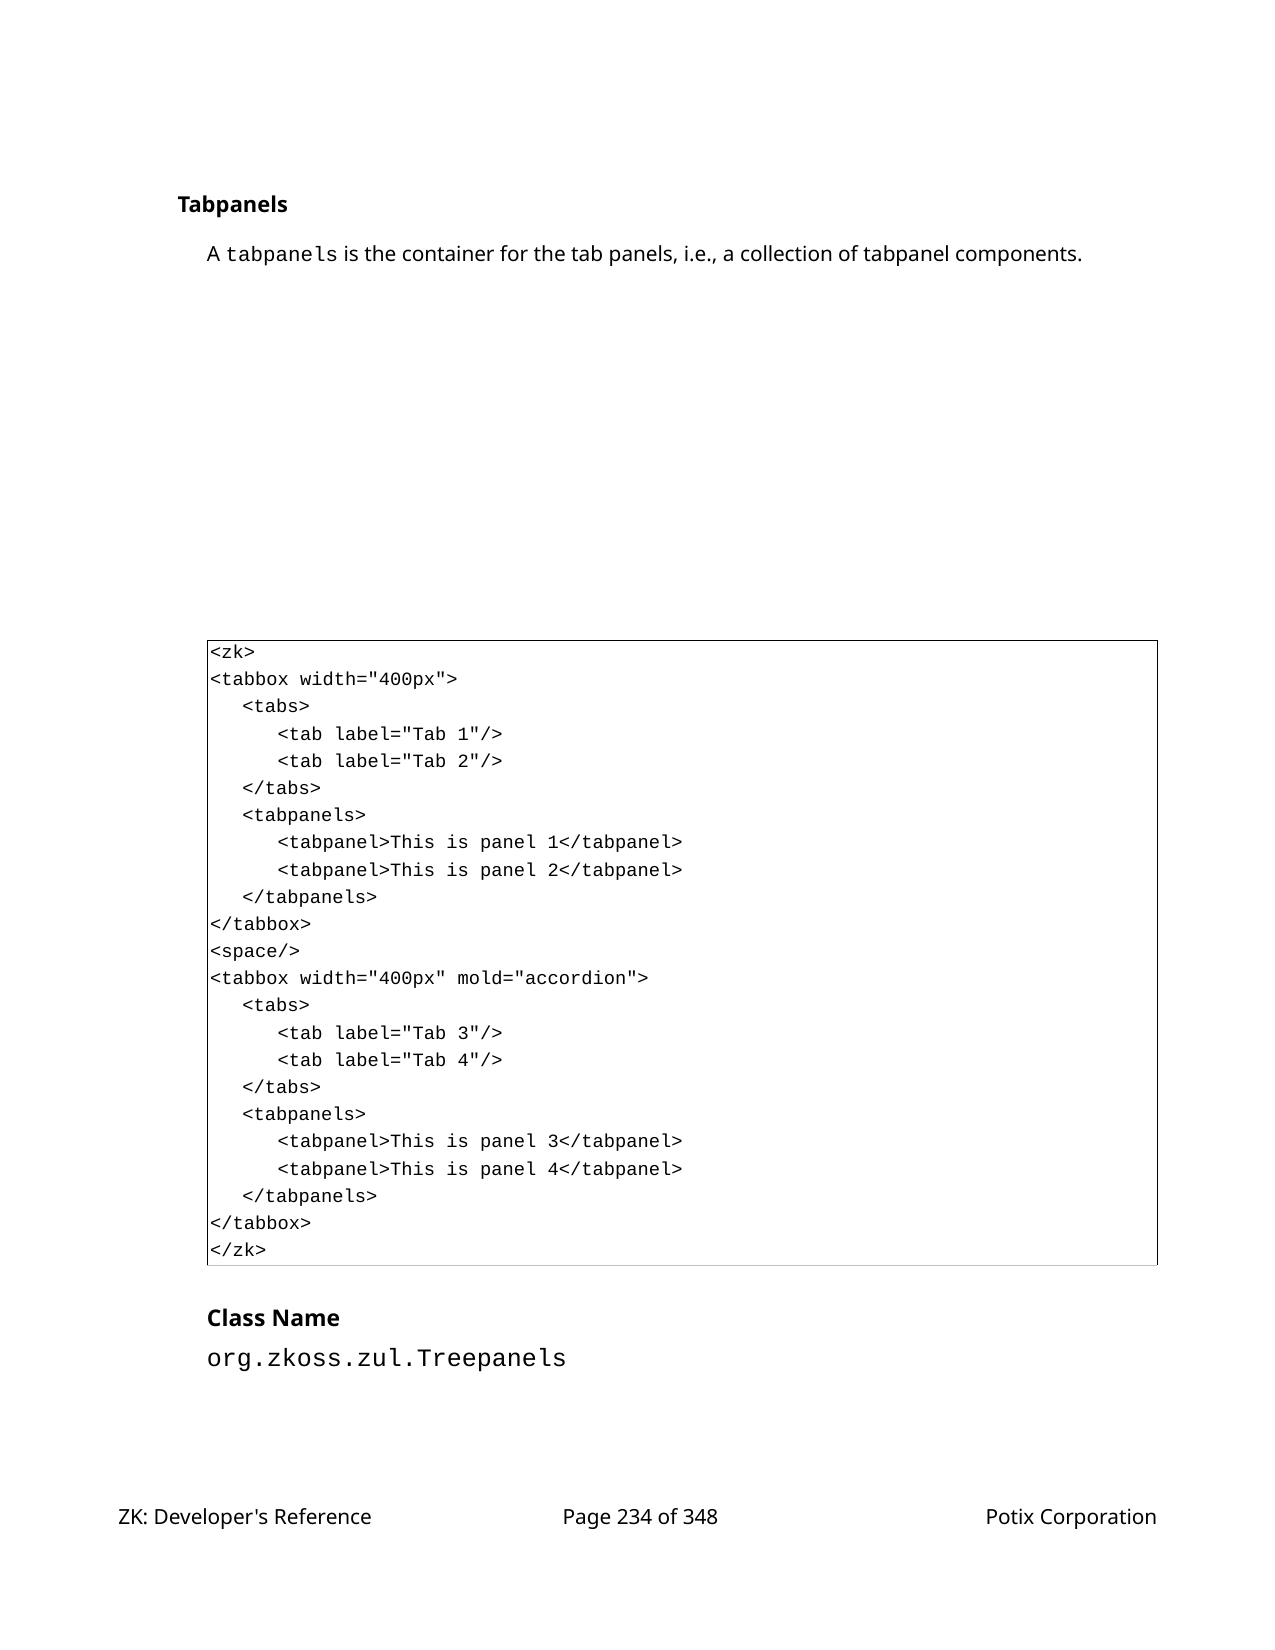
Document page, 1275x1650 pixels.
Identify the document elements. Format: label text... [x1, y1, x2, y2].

text </tabpanels> [208, 884, 1157, 909]
text </tabbox> [208, 912, 1157, 936]
text <tab label="Tab 4"/> [208, 1048, 1157, 1072]
text </tabs> [208, 1075, 1157, 1099]
text <zk> [208, 641, 1157, 664]
text A tabpanels is the container for the tab panels, i.e., a collection of tabpanel components. [207, 239, 1157, 268]
text <space/> [208, 939, 1157, 963]
text org.zkoss.zul.Treepanels [207, 1346, 1157, 1374]
text <tabpanels> [208, 1102, 1157, 1126]
text <tabs> [208, 694, 1157, 718]
text <tabpanel>This is panel 3</tabpanel> [208, 1129, 1157, 1153]
text <tab label="Tab 3"/> [208, 1021, 1157, 1045]
text <tabpanels> [208, 803, 1157, 827]
text <tab label="Tab 1"/> [208, 721, 1157, 746]
subtitle Class Name [207, 1302, 1157, 1333]
text <tabs> [208, 993, 1157, 1018]
subtitle Tabpanels [177, 189, 1157, 219]
text <tabpanel>This is panel 2</tabpanel> [208, 857, 1157, 882]
text <tabpanel>This is panel 4</tabpanel> [208, 1156, 1157, 1181]
text <tabpanel>This is panel 1</tabpanel> [208, 830, 1157, 854]
text </tabbox> [208, 1211, 1157, 1235]
text </zk> [208, 1238, 1157, 1265]
text <tabbox width="400px"> [208, 667, 1157, 691]
text </tabs> [208, 776, 1157, 800]
text <tabbox width="400px" mold="accordion"> [208, 966, 1157, 990]
text </tabpanels> [208, 1184, 1157, 1208]
text <tab label="Tab 2"/> [208, 749, 1157, 773]
